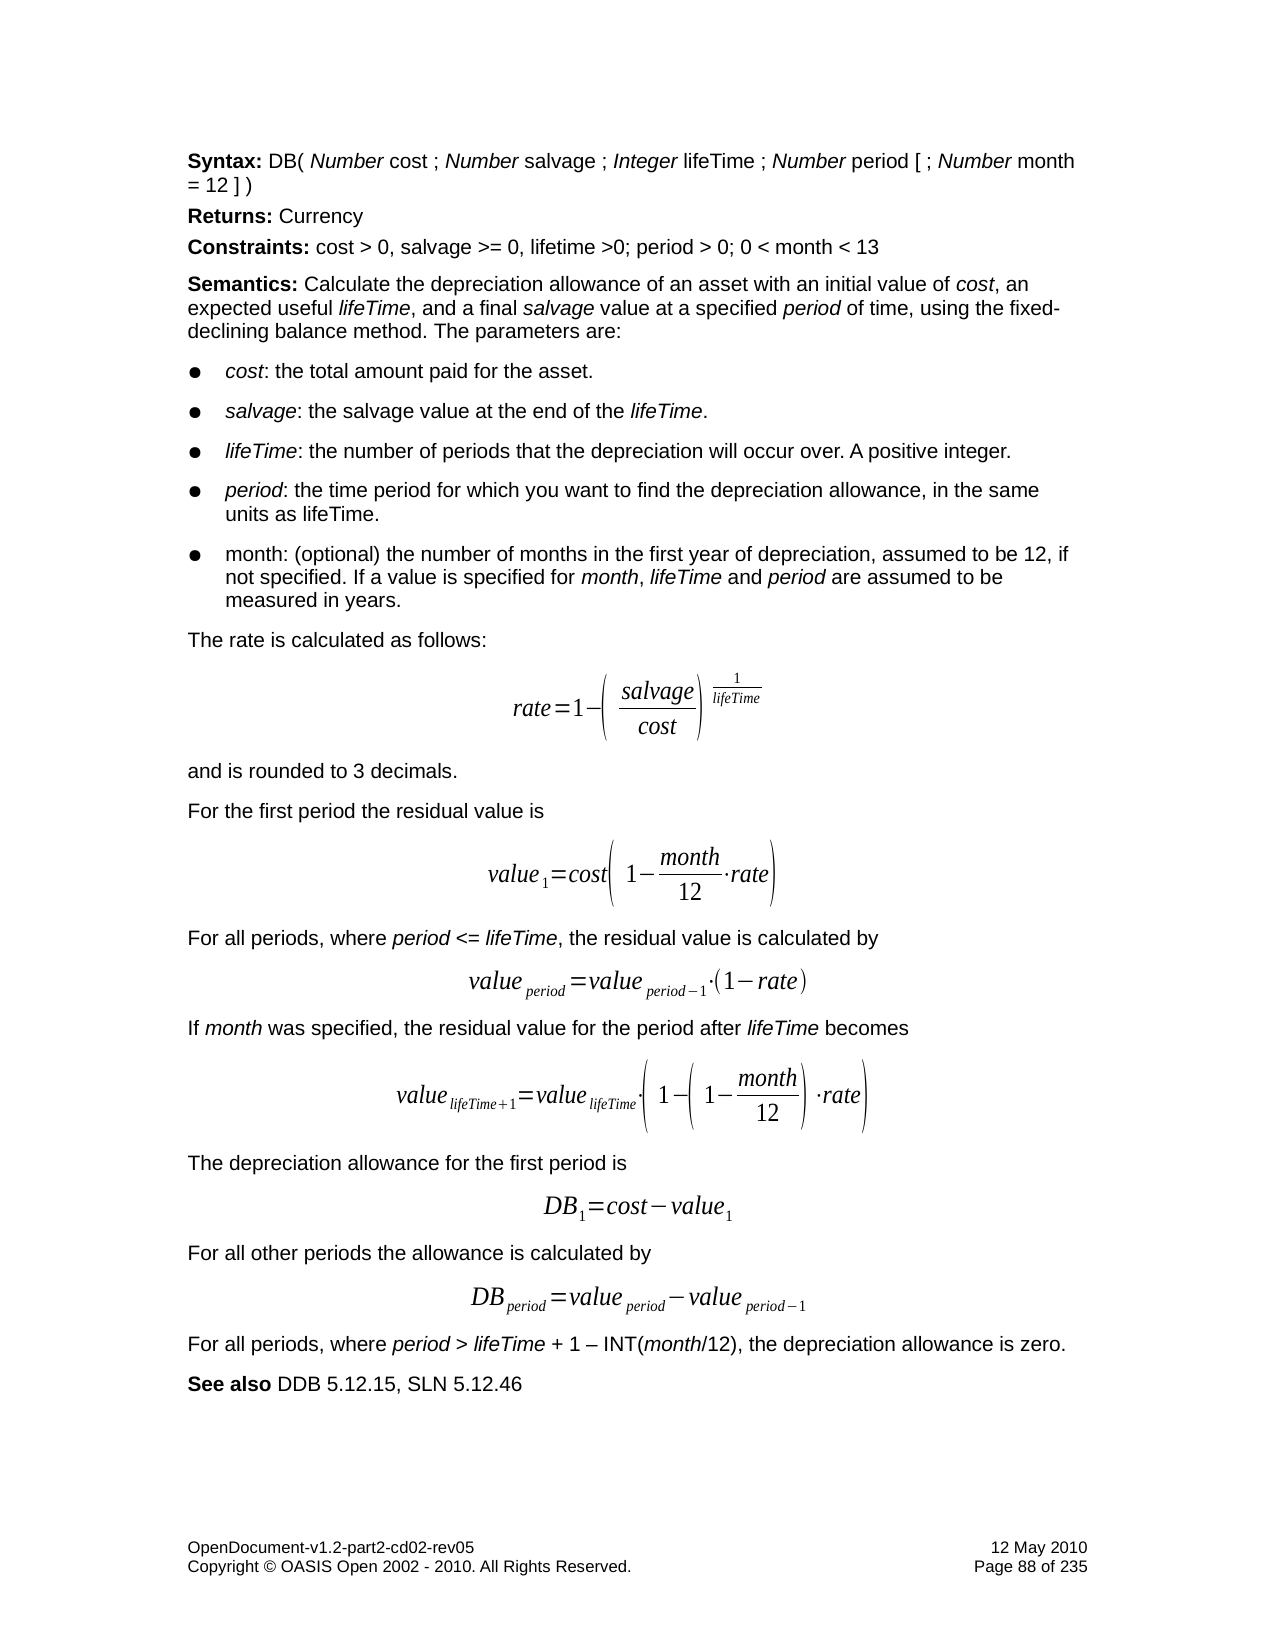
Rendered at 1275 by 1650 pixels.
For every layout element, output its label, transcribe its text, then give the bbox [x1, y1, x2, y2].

text See also DDB 5.12.15, SLN 5.12.46 [187, 1372, 1088, 1396]
text If month was specified, the residual value for the period after lifeTime becomes [187, 1017, 1088, 1040]
list cost: the total amount paid for the asset. [187, 359, 1088, 383]
text and is rounded to 3 decimals. [187, 759, 1088, 783]
text For all periods, where period <= lifeTime, the residual value is calculated by [187, 926, 1088, 950]
text For all periods, where period > lifeTime + 1 – INT(month/12), the depreciation allowance is zero. [187, 1332, 1088, 1356]
text Returns: Currency [187, 204, 1088, 227]
text Constraints: cost > 0, salvage >= 0, lifetime >0; period > 0; 0 < month < 13 [187, 235, 1088, 258]
text Semantics: Calculate the depreciation allowance of an asset with an initial value of cost, an expected useful lifeTime, and a final salvage value at a specified period of time, using the fixed-declining balance method. The parameters are: [187, 273, 1088, 343]
list salvage: the salvage value at the end of the lifeTime. [187, 399, 1088, 423]
text The rate is calculated as follows: [187, 629, 1088, 652]
list period: the time period for which you want to find the depreciation allowance, in the same units as lifeTime. [187, 479, 1088, 526]
text Syntax: DB( Number cost ; Number salvage ; Integer lifeTime ; Number period [ ; Number month = 12 ] ) [187, 150, 1088, 196]
text For the first period the residual value is [187, 799, 1088, 823]
text For all other periods the allowance is calculated by [187, 1242, 1088, 1265]
text The depreciation allowance for the first period is [187, 1151, 1088, 1174]
list lifeTime: the number of periods that the depreciation will occur over. A positive integer. [187, 439, 1088, 462]
list month: (optional) the number of months in the first year of depreciation, assumed to be 12, if not specified. If a value is specified for month, lifeTime and period are assumed to be measured in years. [187, 542, 1088, 612]
